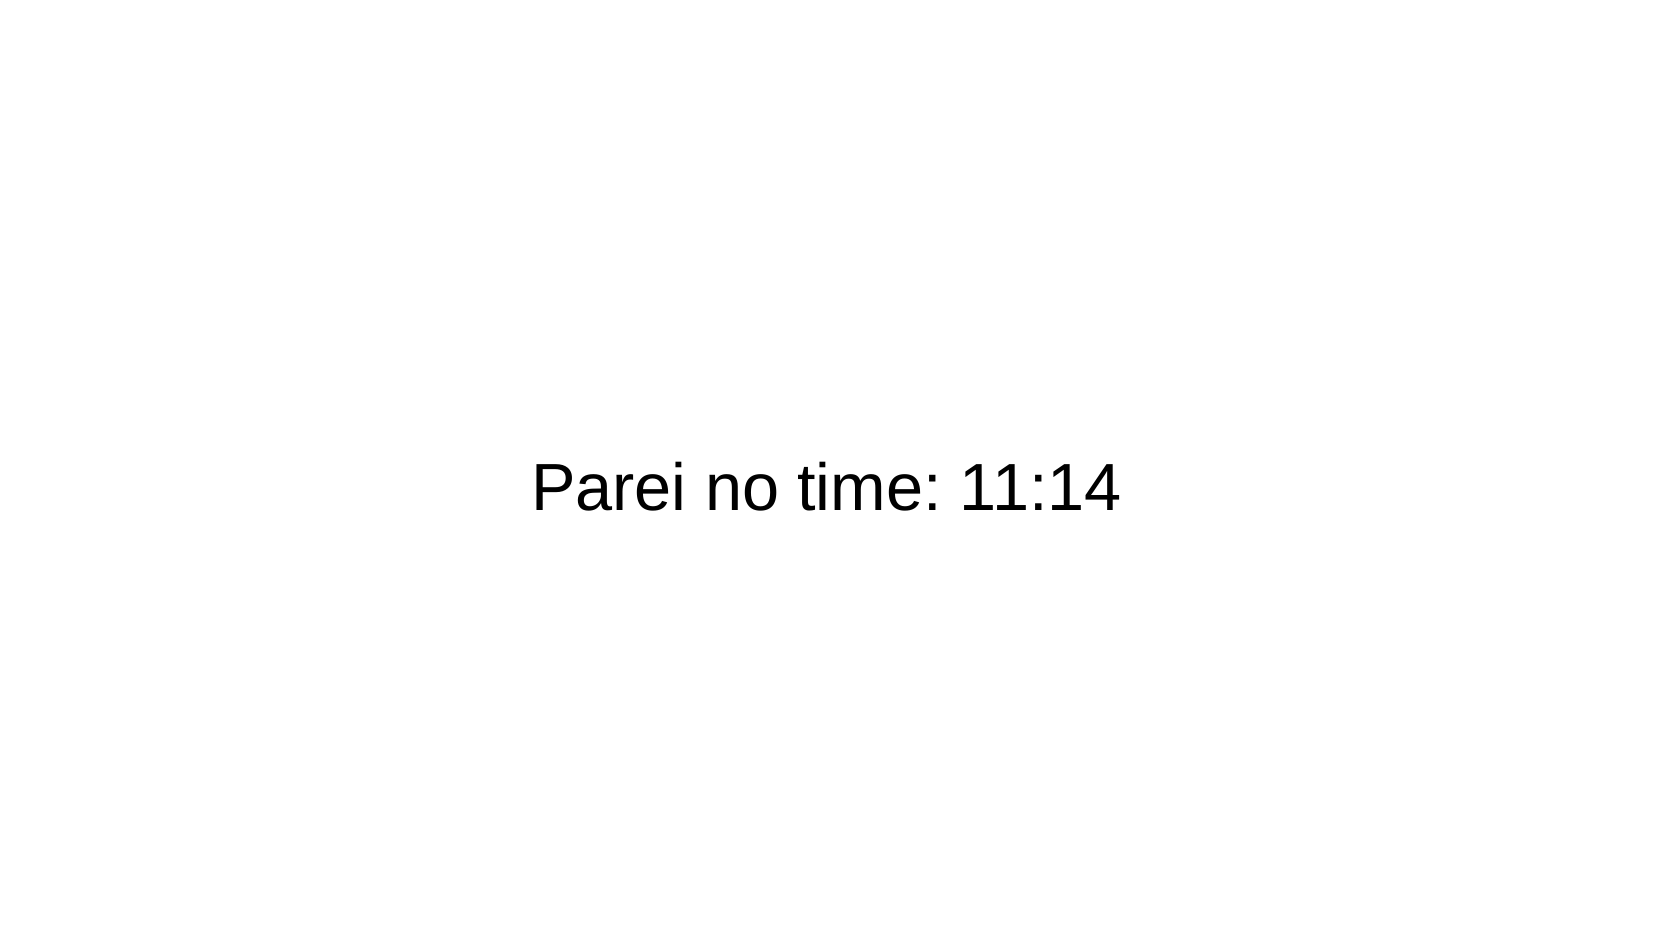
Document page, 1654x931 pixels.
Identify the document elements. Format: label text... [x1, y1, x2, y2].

text_box Parei no time: 11:14 [82, 217, 1571, 758]
